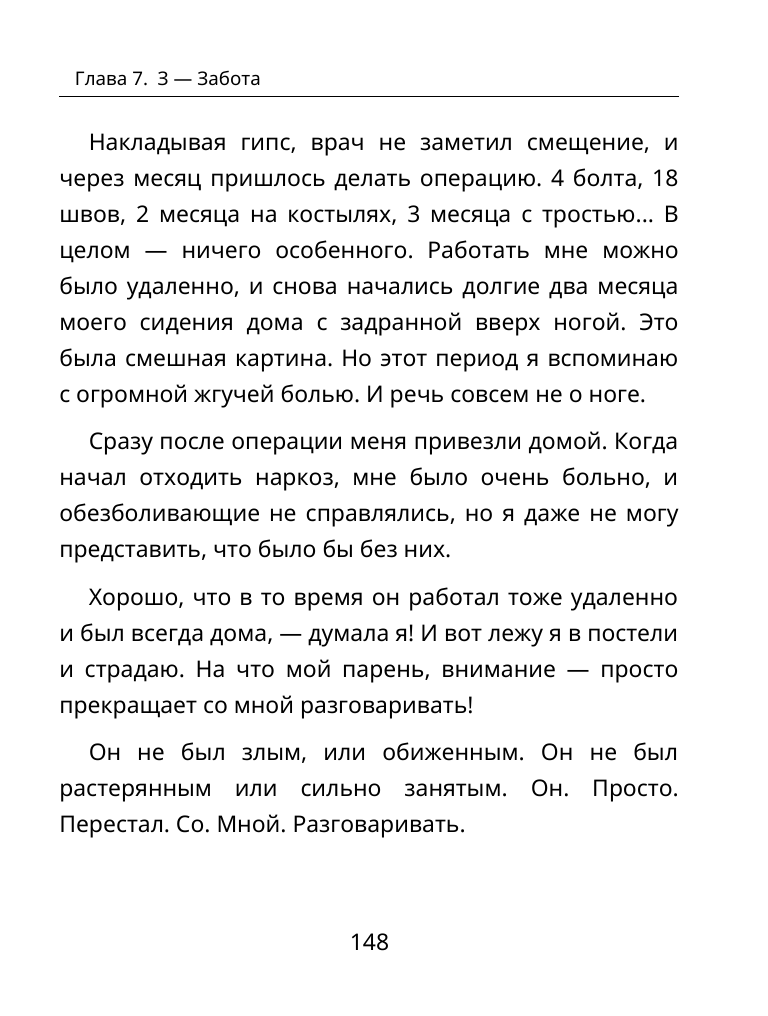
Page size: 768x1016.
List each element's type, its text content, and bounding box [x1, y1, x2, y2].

text Сразу после операции меня привезли домой. Когда начал отходить наркоз, мне было очень больно, и обезболивающие не справлялись, но я даже не могу представить, что было бы без них. [59, 425, 679, 564]
text Хорошо, что в то время он работал тоже удаленно и был всегда дома, — думала я! И вот лежу я в постели и страдаю. На что мой парень, внимание — просто прекращает со мной разговаривать! [59, 581, 679, 720]
text Накладывая гипс, врач не заметил смещение, и через месяц пришлось делать операцию. 4 болта, 18 швов, 2 месяца на костылях, 3 месяца с тростью... В целом — ничего особенного. Работать мне можно было удаленно, и снова начались долгие два месяца моего сидения дома с задранной вверх ногой. Это была смешная картина. Но этот период я вспоминаю с огромной жгучей болью. И речь совсем не о ноге. [59, 126, 679, 409]
text Он не был злым, или обиженным. Он не был растерянным или сильно занятым. Он. Просто. Перестал. Со. Мной. Разговаривать. [59, 736, 679, 839]
